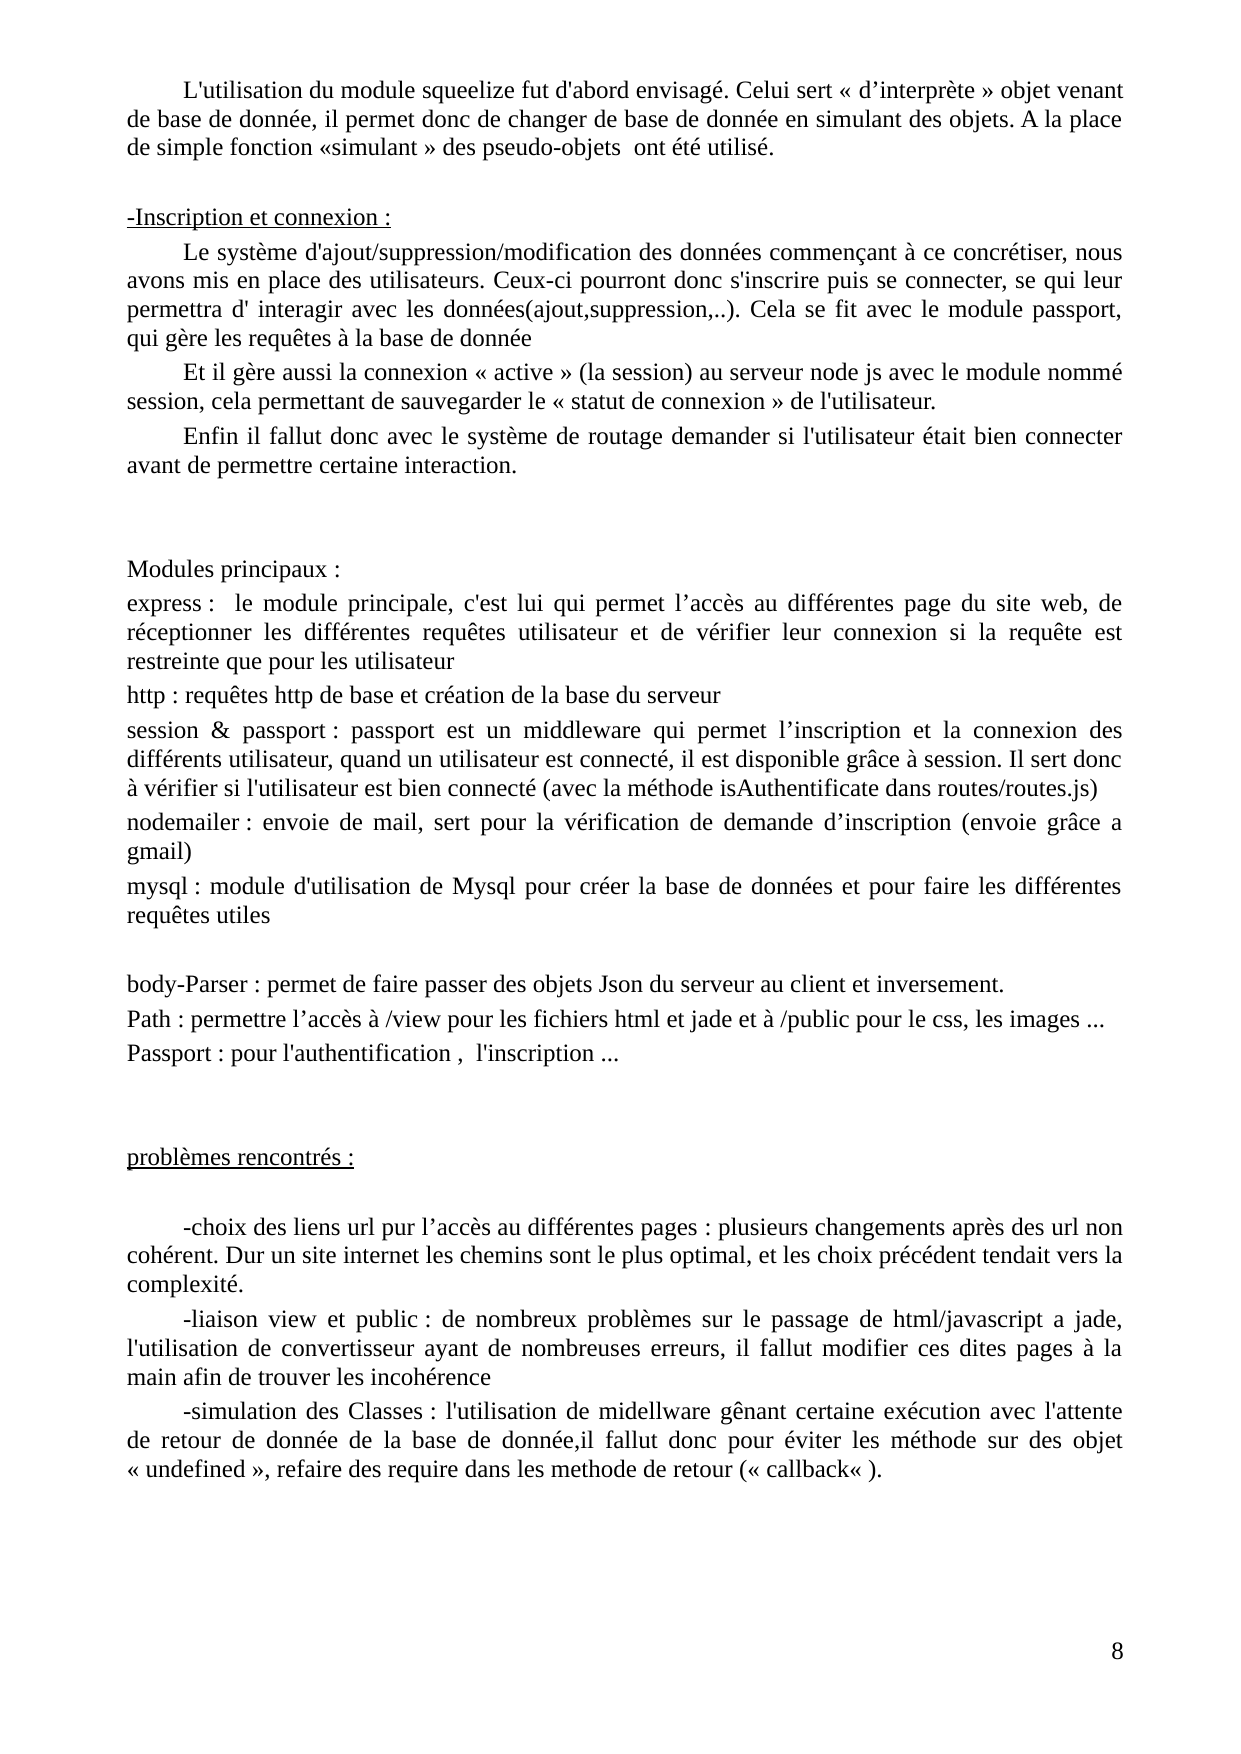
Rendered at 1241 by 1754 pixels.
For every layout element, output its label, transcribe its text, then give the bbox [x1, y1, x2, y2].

text Modules principaux : [127, 554, 1123, 582]
text Le système d'ajout/suppression/modification des données commençant à ce concrétiser, nous avons mis en place des utilisateurs. Ceux-ci pourront donc s'inscrire puis se connecter, se qui leur permettra d' interagir avec les données(ajout,suppression,..). Cela se fit avec le module passport, qui gère les requêtes à la base de donnée [127, 237, 1123, 352]
text -choix des liens url pur l’accès au différentes pages : plusieurs changements après des url non cohérent. Dur un site internet les chemins sont le plus optimal, et les choix précédent tendait vers la complexité. [127, 1212, 1123, 1298]
text Enfin il fallut donc avec le système de routage demander si l'utilisateur était bien connecter avant de permettre certaine interaction. [127, 421, 1123, 478]
text body-Parser : permet de faire passer des objets Json du serveur au client et inversement. [127, 969, 1123, 998]
text Path : permettre l’accès à /view pour les fichiers html et jade et à /public pour le css, les images ... [127, 1004, 1123, 1032]
text problèmes rencontrés : [127, 1142, 1123, 1171]
text -Inscription et connexion : [127, 202, 1123, 231]
text nodemailer : envoie de mail, sert pour la vérification de demande d’inscription (envoie grâce a gmail) [127, 807, 1123, 865]
text L'utilisation du module squeelize fut d'abord envisagé. Celui sert « d’interprète » objet venant de base de donnée, il permet donc de changer de base de donnée en simulant des objets. A la place de simple fonction «simulant » des pseudo-objets ont été utilisé. [127, 75, 1123, 161]
text http : requêtes http de base et création de la base du serveur [127, 681, 1123, 709]
text -simulation des Classes : l'utilisation de midellware gênant certaine exécution avec l'attente de retour de donnée de la base de donnée,il fallut donc pour éviter les méthode sur des objet « undefined », refaire des require dans les methode de retour (« callback« ). [127, 1396, 1123, 1482]
text session & passport : passport est un middleware qui permet l’inscription et la connexion des différents utilisateur, quand un utilisateur est connecté, il est disponible grâce à session. Il sert donc à vérifier si l'utilisateur est bien connecté (avec la méthode isAuthentificate dans routes/routes.js) [127, 715, 1123, 802]
text -liaison view et public : de nombreux problèmes sur le passage de html/javascript a jade, l'utilisation de convertisseur ayant de nombreuses erreurs, il fallut modifier ces dites pages à la main afin de trouver les incohérence [127, 1304, 1123, 1390]
text Passport : pour l'authentification , l'inscription ... [127, 1038, 1123, 1067]
text Et il gère aussi la connexion « active » (la session) au serveur node js avec le module nommé session, cela permettant de sauvegarder le « statut de connexion » de l'utilisateur. [127, 357, 1123, 415]
text express : le module principale, c'est lui qui permet l’accès au différentes page du site web, de réceptionner les différentes requêtes utilisateur et de vérifier leur connexion si la requête est restreinte que pour les utilisateur [127, 588, 1123, 675]
text mysql : module d'utilisation de Mysql pour créer la base de données et pour faire les différentes requêtes utiles [127, 871, 1123, 928]
